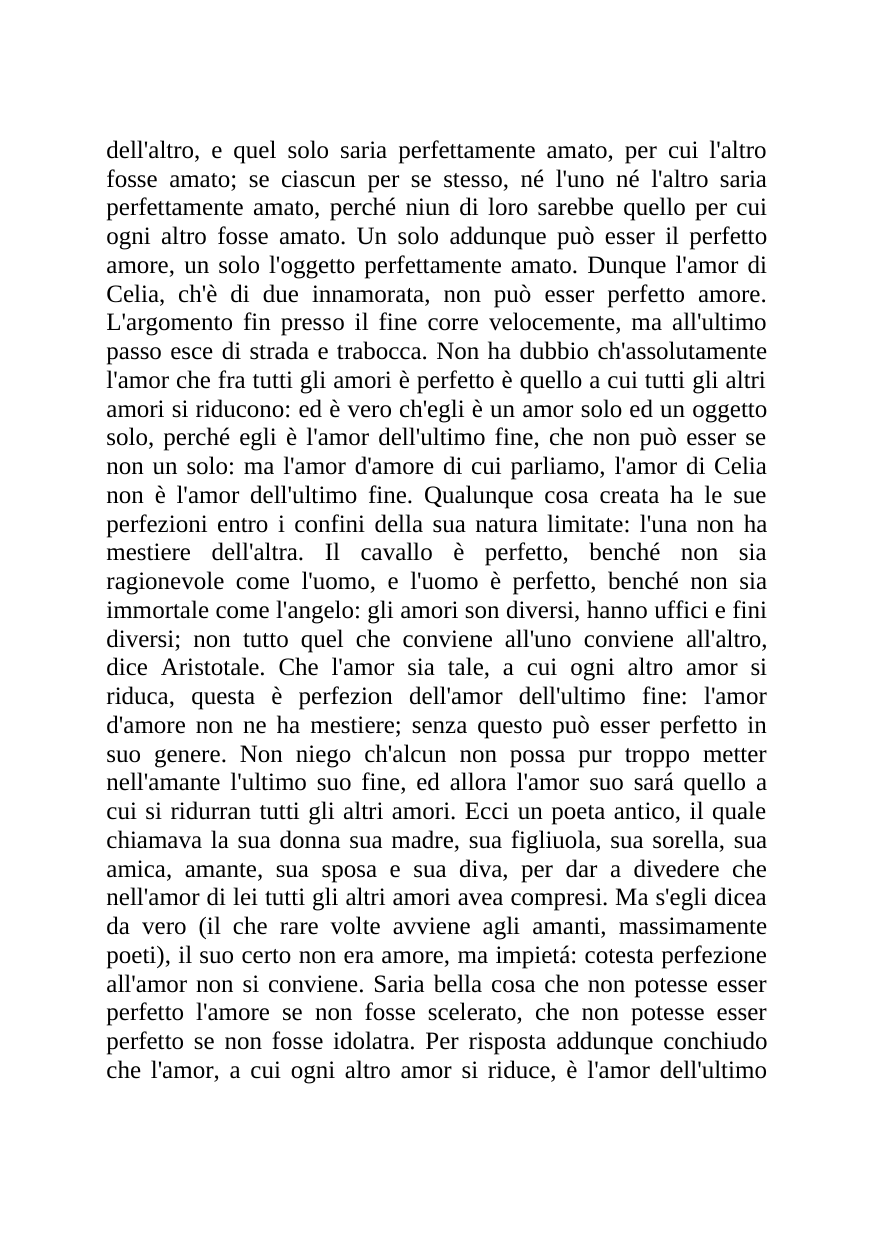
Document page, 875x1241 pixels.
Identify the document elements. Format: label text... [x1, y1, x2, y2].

text dell'altro, e quel solo saria perfettamente amato, per cui l'altro fosse amato; se ciascun per se stesso, né l'uno né l'altro saria perfettamente amato, perché niun di loro sarebbe quello per cui ogni altro fosse amato. Un solo addunque può esser il perfetto amore, un solo l'oggetto perfettamente amato. Dunque l'amor di Celia, ch'è di due innamorata, non può esser perfetto amore. L'argomento fin presso il fine corre velocemente, ma all'ultimo passo esce di strada e trabocca. Non ha dubbio ch'assolutamente l'amor che fra tutti gli amori è perfetto è quello a cui tutti gli altri amori si riducono: ed è vero ch'egli è un amor solo ed un oggetto solo, perché egli è l'amor dell'ultimo fine, che non può esser se non un solo: ma l'amor d'amore di cui parliamo, l'amor di Celia non è l'amor dell'ultimo fine. Qualunque cosa creata ha le sue perfezioni entro i confini della sua natura limitate: l'una non ha mestiere dell'altra. Il cavallo è perfetto, benché non sia ragionevole come l'uomo, e l'uomo è perfetto, benché non sia immortale come l'angelo: gli amori son diversi, hanno uffici e fini diversi; non tutto quel che conviene all'uno conviene all'altro, dice Aristotale. Che l'amor sia tale, a cui ogni altro amor si riduca, questa è perfezion dell'amor dell'ultimo fine: l'amor d'amore non ne ha mestiere; senza questo può esser perfetto in suo genere. Non niego ch'alcun non possa pur troppo metter nell'amante l'ultimo suo fine, ed allora l'amor suo sará quello a cui si ridurran tutti gli altri amori. Ecci un poeta antico, il quale chiamava la sua donna sua madre, sua figliuola, sua sorella, sua amica, amante, sua sposa e sua diva, per dar a divedere che nell'amor di lei tutti gli altri amori avea compresi. Ma s'egli dicea da vero (il che rare volte avviene agli amanti, massimamente poeti), il suo certo non era amore, ma impietá: cotesta perfezione all'amor non si conviene. Saria bella cosa che non potesse esser perfetto l'amore se non fosse scelerato, che non potesse esser perfetto se non fosse idolatra. Per risposta addunque conchiudo che l'amor, a cui ogni altro amor si riduce, è l'amor dell'ultimo [106, 135, 768, 1084]
